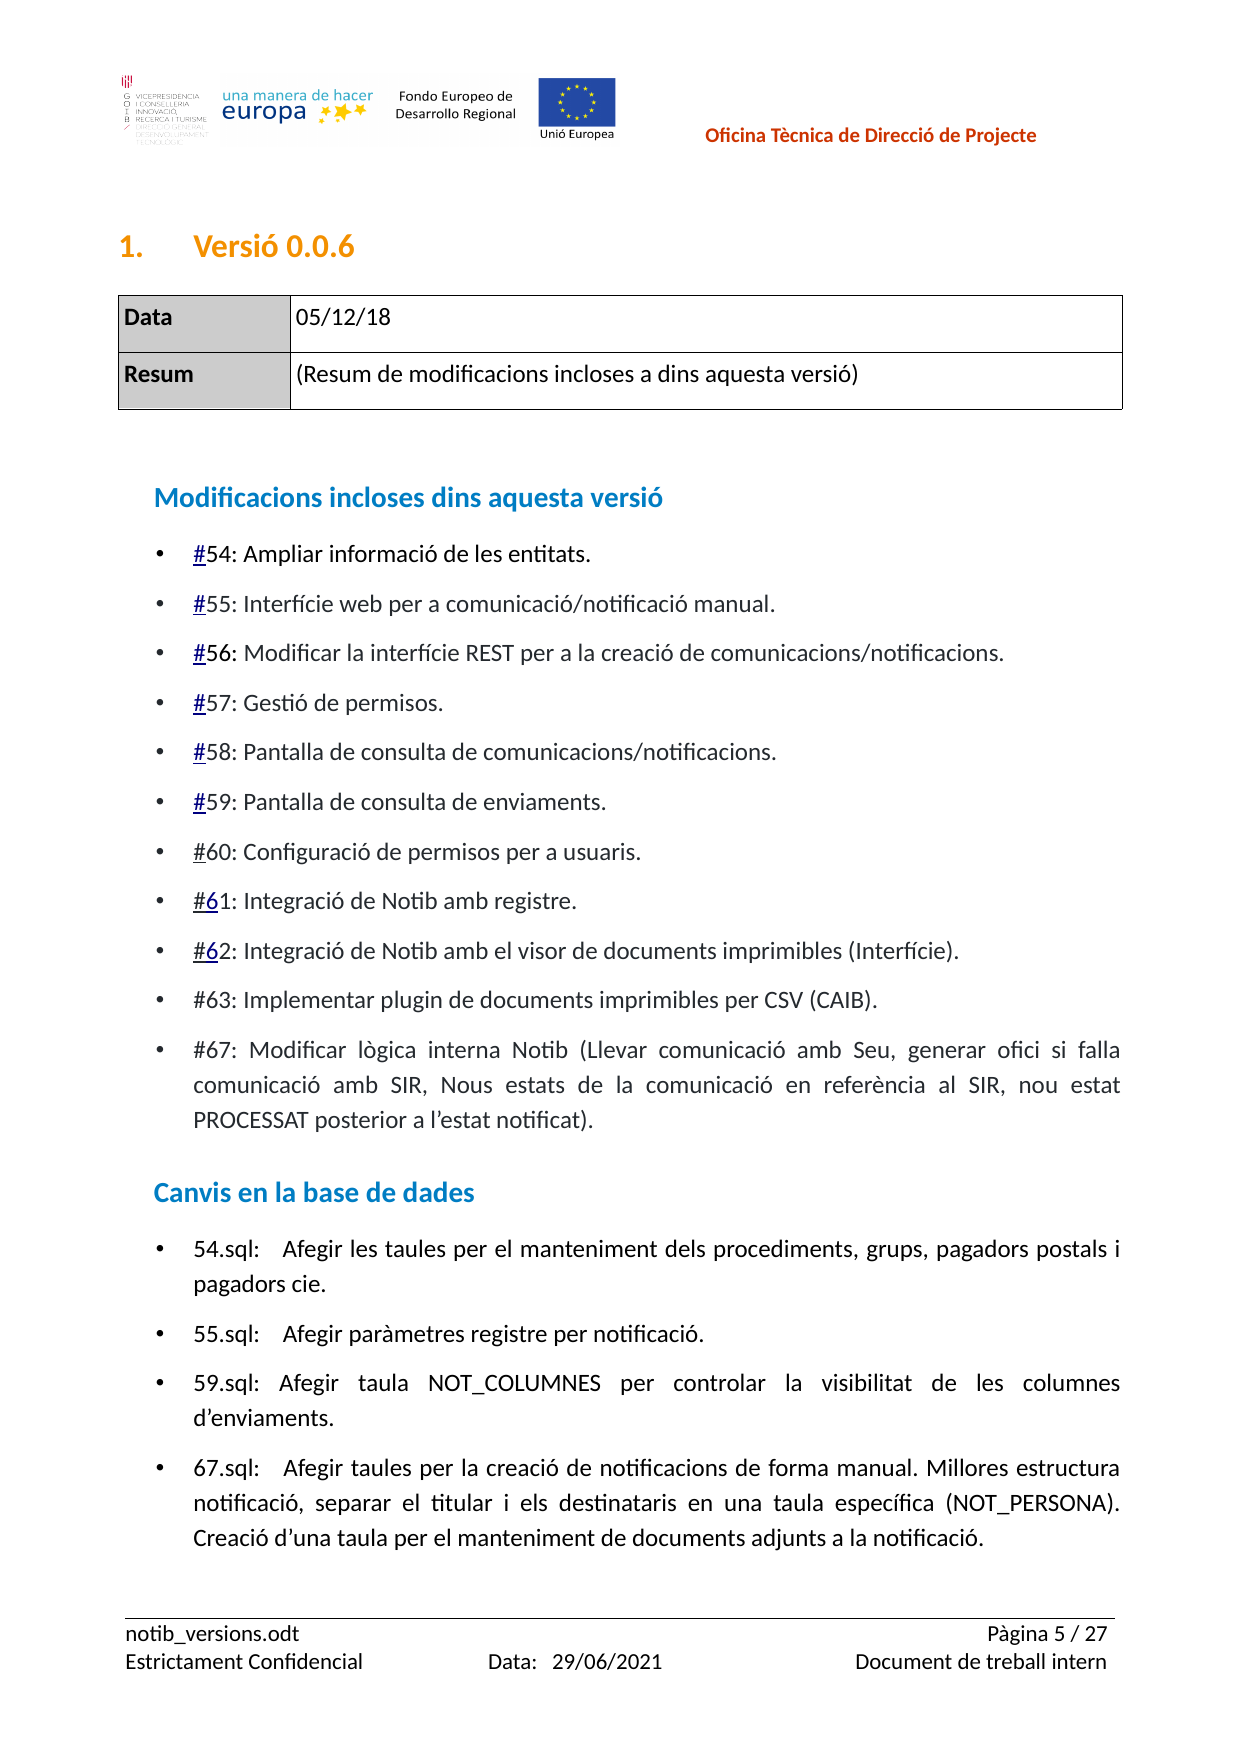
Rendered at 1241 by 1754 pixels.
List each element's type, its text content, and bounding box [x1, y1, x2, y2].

list #67: Modificar lògica interna Notib (Llevar comunicació amb Seu, generar ofici si falla comunicació amb SIR, Nous estats de la comunicació en referència al SIR, nou estat PROCESSAT posterior a l’estat notificat). [156, 1034, 1122, 1134]
list #62: Integració de Notib amb el visor de documents imprimibles (Interfície). [156, 935, 1122, 965]
list 59.sql: Afegir taula NOT_COLUMNES per controlar la visibilitat de les columnes d’enviaments. [156, 1368, 1122, 1433]
list #58: Pantalla de consulta de comunicacions/notificacions. [156, 736, 1122, 767]
picture [219, 73, 621, 147]
table_header 05/12/18 [291, 296, 1122, 352]
list 67.sql: Afegir taules per la creació de notificacions de forma manual. Millores estructura notificació, separar el titular i els destinataris en una taula específica (NOT_PERSONA). Creació d’una taula per el manteniment de documents adjunts a la notificació. [156, 1452, 1122, 1553]
table_cell (Resum de modificacions incloses a dins aquesta versió) [291, 353, 1122, 408]
subtitle Modificacions incloses dins aquesta versió [153, 479, 1122, 514]
list #57: Gestió de permisos. [156, 687, 1122, 717]
table_header Data [119, 296, 290, 352]
table_cell Resum [119, 353, 290, 408]
list #59: Pantalla de consulta de enviaments. [156, 786, 1122, 817]
list #63: Implementar plugin de documents imprimibles per CSV (CAIB). [156, 984, 1122, 1015]
picture [118, 73, 213, 147]
list #55: Interfície web per a comunicació/notificació manual. [156, 588, 1122, 618]
list 54.sql: Afegir les taules per el manteniment dels procediments, grups, pagadors postals i pagadors cie. [156, 1233, 1122, 1299]
list #54: Ampliar informació de les entitats. [156, 538, 1122, 569]
list #61: Integració de Notib amb registre. [156, 885, 1122, 916]
subtitle Versió 0.0.6 [118, 225, 1122, 266]
subtitle Canvis en la base de dades [153, 1174, 1122, 1210]
list 55.sql: Afegir paràmetres registre per notificació. [156, 1318, 1122, 1348]
list #60: Configuració de permisos per a usuaris. [156, 836, 1122, 866]
list #56: Modificar la interfície REST per a la creació de comunicacions/notificacions. [156, 637, 1122, 668]
